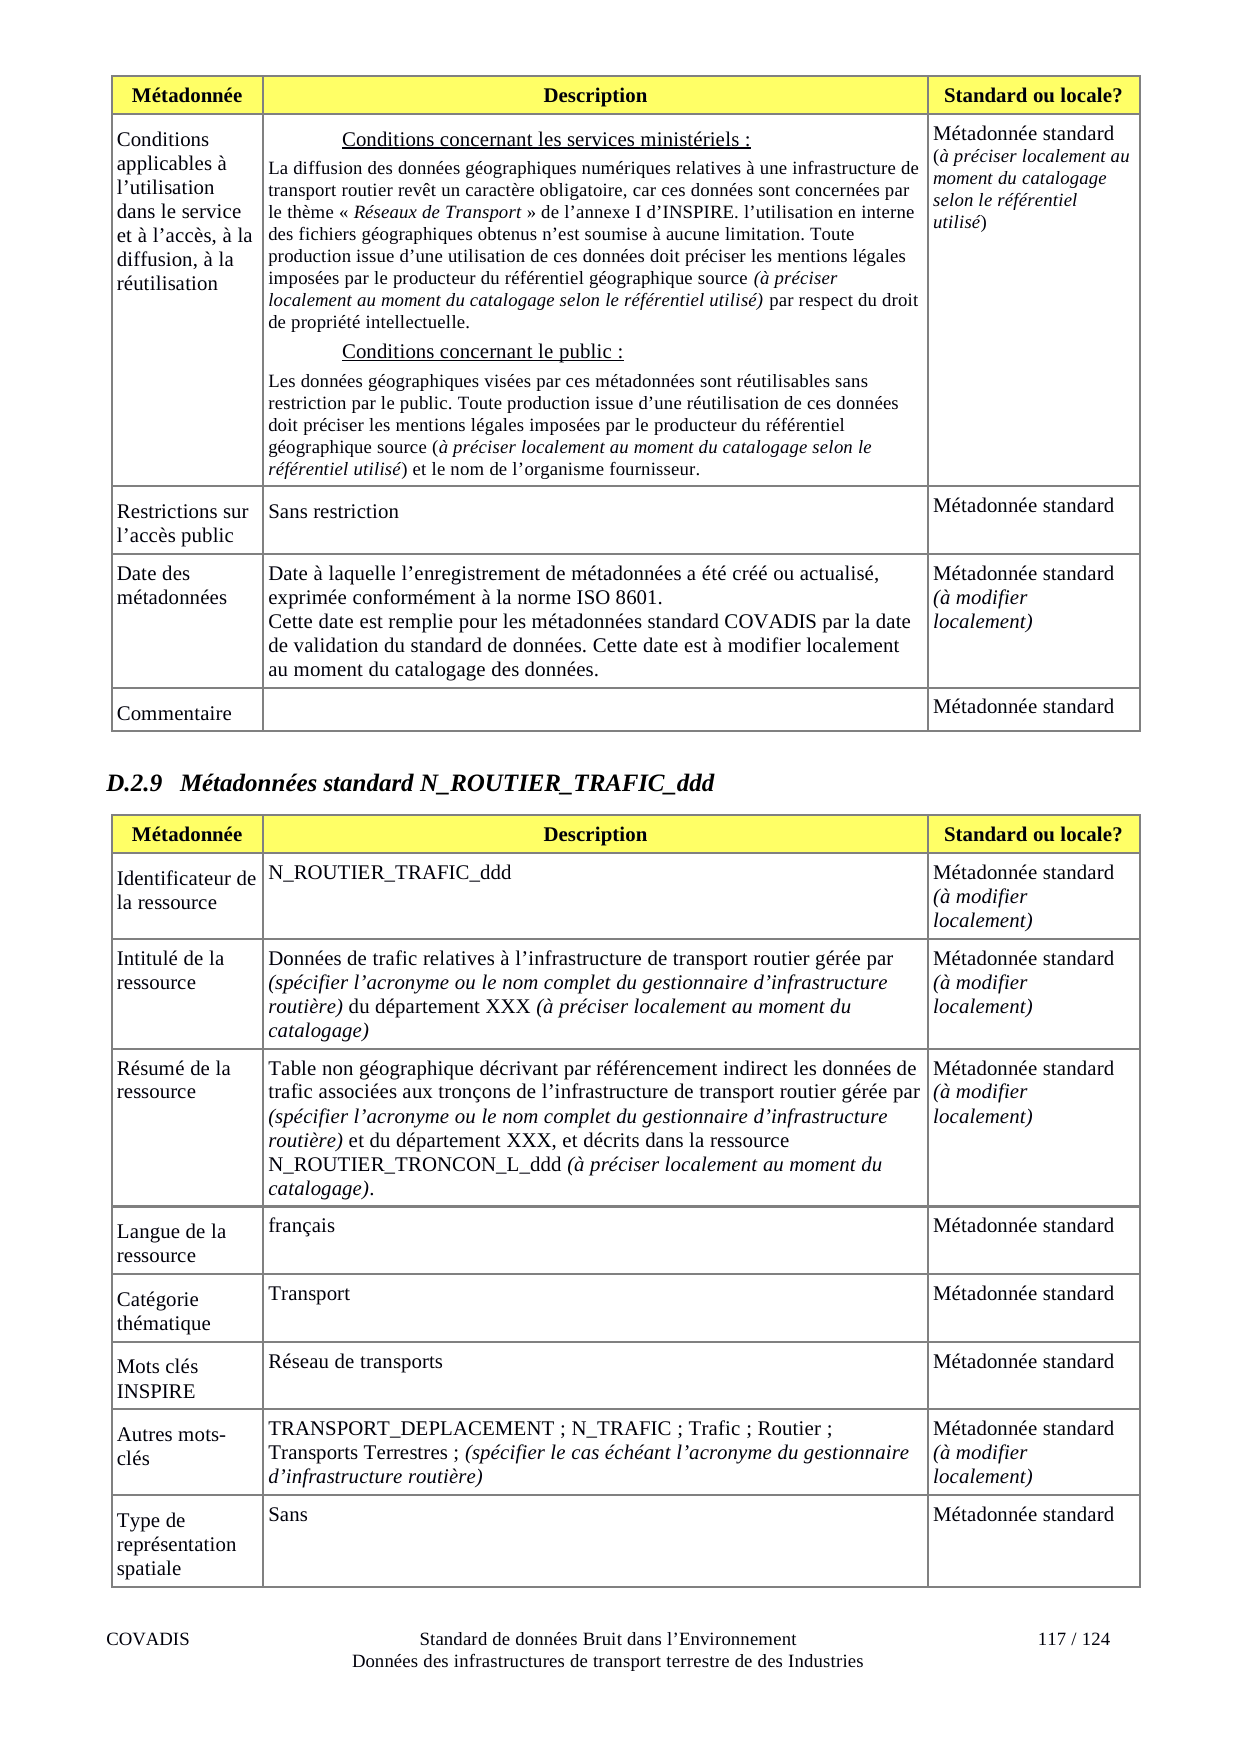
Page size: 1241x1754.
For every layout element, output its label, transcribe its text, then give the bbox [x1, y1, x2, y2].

table_cell N_ROUTIER_TRAFIC_ddd [264, 854, 927, 938]
table_cell Conditions concernant les services ministériels : La diffusion des données géographiques numériques relatives à une infrastructure de transport routier revêt un caractère obligatoire, car ces données sont concernées par le thème « Réseaux de Transport » de l’annexe I d’INSPIRE. l’utilisation en interne des fichiers géographiques obtenus n’est soumise à aucune limitation. Toute production issue d’une utilisation de ces données doit préciser les mentions légales imposées par le producteur du référentiel géographique source (à préciser localement au moment du catalogage selon le référentiel utilisé) par respect du droit de propriété intellectuelle. Conditions concernant le public : Les données géographiques visées par ces métadonnées sont réutilisables sans restriction par le public. Toute production issue d’une réutilisation de ces données doit préciser les mentions légales imposées par le producteur du référentiel géographique source (à préciser localement au moment du catalogage selon le référentiel utilisé) et le nom de l’organisme fournisseur. [264, 115, 927, 485]
table_cell Métadonnée standard [929, 1343, 1139, 1408]
table_cell Conditions applicables à l’utilisation dans le service et à l’accès, à la diffusion, à la réutilisation [113, 115, 262, 485]
table_cell Métadonnée standard (à modifier localement) [929, 1050, 1139, 1205]
table_header Métadonnée [113, 816, 262, 852]
table_cell Date des métadonnées [113, 555, 262, 687]
table_cell Métadonnée standard [929, 1208, 1139, 1273]
table_cell Sans restriction [264, 487, 927, 553]
table_cell Métadonnée standard (à modifier localement) [929, 854, 1139, 938]
table_cell Identificateur de la ressource [113, 854, 262, 938]
table_cell Restrictions sur l’accès public [113, 487, 262, 553]
table_cell Réseau de transports [264, 1343, 927, 1408]
table_cell Type de représentation spatiale [113, 1496, 262, 1586]
table_cell Mots clés INSPIRE [113, 1343, 262, 1408]
table_cell Métadonnée standard (à modifier localement) [929, 555, 1139, 687]
table_cell Table non géographique décrivant par référencement indirect les données de trafic associées aux tronçons de l’infrastructure de transport routier gérée par (spécifier l’acronyme ou le nom complet du gestionnaire d’infrastructure routière) et du département XXX, et décrits dans la ressource N_ROUTIER_TRONCON_L_ddd (à préciser localement au moment du catalogage). [264, 1050, 927, 1205]
table_cell [264, 689, 927, 730]
table_cell Métadonnée standard (à préciser localement au moment du catalogage selon le référentiel utilisé) [929, 115, 1139, 485]
table_cell Résumé de la ressource [113, 1050, 262, 1205]
table_cell français [264, 1208, 927, 1273]
table_cell Métadonnée standard (à modifier localement) [929, 1410, 1139, 1494]
table_cell Métadonnée standard [929, 487, 1139, 553]
table_cell Métadonnée standard [929, 1496, 1139, 1586]
table_cell Données de trafic relatives à l’infrastructure de transport routier gérée par (spécifier l’acronyme ou le nom complet du gestionnaire d’infrastructure routière) du département XXX (à préciser localement au moment du catalogage) [264, 940, 927, 1047]
table_cell Transport [264, 1275, 927, 1341]
table_cell Langue de la ressource [113, 1208, 262, 1273]
table_cell Commentaire [113, 689, 262, 730]
table_cell Métadonnée standard [929, 1275, 1139, 1341]
subtitle Métadonnées standard N_ROUTIER_TRAFIC_ddd [106, 768, 1134, 797]
table_header Standard ou locale? [929, 816, 1139, 852]
table_cell Autres mots-clés [113, 1410, 262, 1494]
table_cell Sans [264, 1496, 927, 1586]
table_header Description [264, 816, 927, 852]
table_cell Métadonnée standard (à modifier localement) [929, 940, 1139, 1047]
table_cell Intitulé de la ressource [113, 940, 262, 1047]
table_cell TRANSPORT_DEPLACEMENT ; N_TRAFIC ; Trafic ; Routier ; Transports Terrestres ; (spécifier le cas échéant l’acronyme du gestionnaire d’infrastructure routière) [264, 1410, 927, 1494]
table_cell Date à laquelle l’enregistrement de métadonnées a été créé ou actualisé, exprimée conformément à la norme ISO 8601. Cette date est remplie pour les métadonnées standard COVADIS par la date de validation du standard de données. Cette date est à modifier localement au moment du catalogage des données. [264, 555, 927, 687]
table_header Standard ou locale? [929, 77, 1139, 113]
table_cell Métadonnée standard [929, 689, 1139, 730]
table_header Description [264, 77, 927, 113]
table_cell Catégorie thématique [113, 1275, 262, 1341]
table_header Métadonnée [113, 77, 262, 113]
